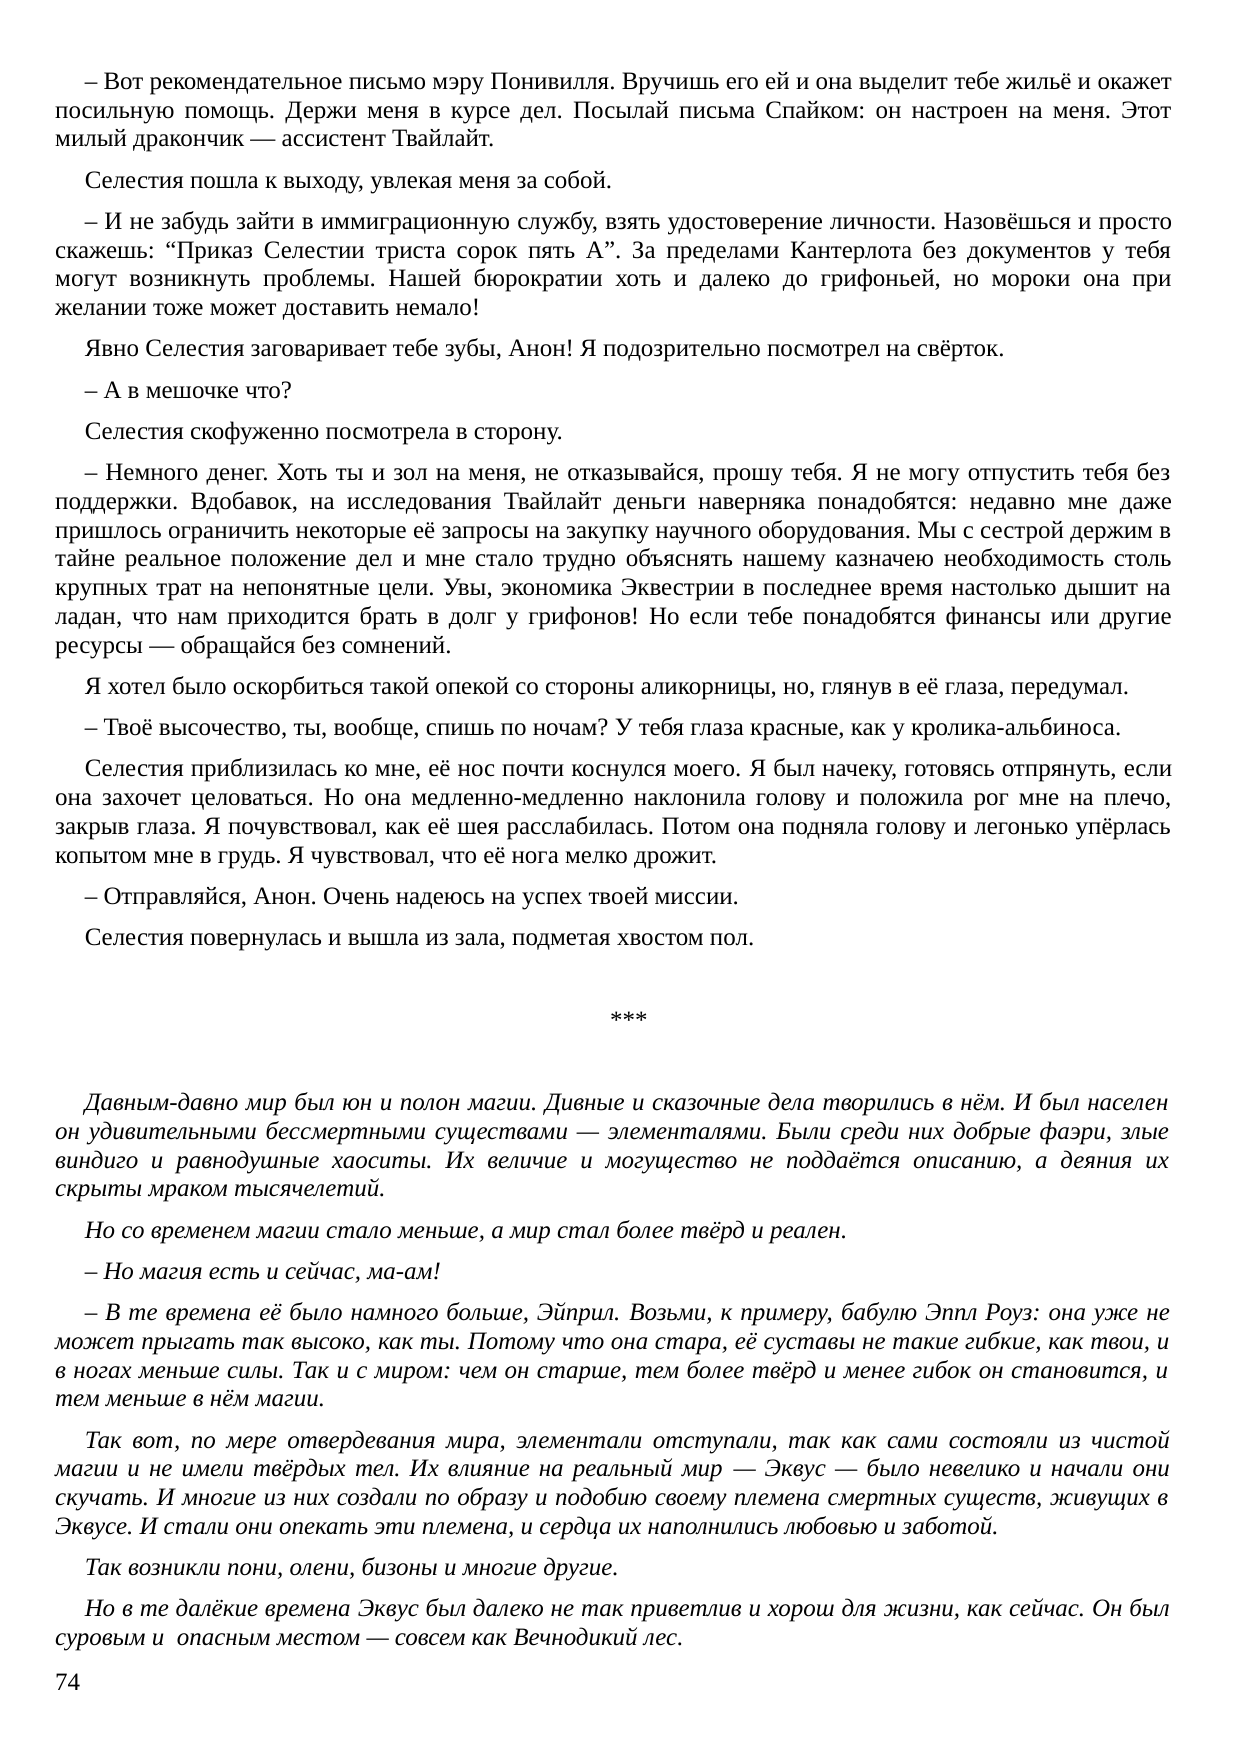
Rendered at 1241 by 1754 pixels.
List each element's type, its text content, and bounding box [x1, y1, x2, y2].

text Давным-давно мир был юн и полон магии. Дивные и сказочные дела творились в нём. И был населен он удивительными бессмертными существами — элементалями. Были среди них добрые фаэри, злые виндиго и равнодушные хаоситы. Их величие и могущество не поддаётся описанию, а деяния их скрыты мраком тысячелетий. [55, 1087, 1173, 1202]
text Так вот, по мере отвердевания мира, элементали отступали, так как сами состояли из чистой магии и не имели твёрдых тел. Их влияние на реальный мир — Эквус — было невелико и начали они скучать. И многие из них создали по образу и подобию своему племена смертных существ, живущих в Эквусе. И стали они опекать эти племена, и сердца их наполнились любовью и заботой. [55, 1425, 1173, 1540]
text Но со временем магии стало меньше, а мир стал более твёрд и реален. [55, 1215, 1173, 1243]
text – Но магия есть и сейчас, ма-ам! [55, 1256, 1173, 1285]
text – А в мешочке что? [55, 375, 1173, 403]
text Селестия повернулась и вышла из зала, подметая хвостом пол. [55, 922, 1173, 951]
text Селестия приблизилась ко мне, её нос почти коснулся моего. Я был начеку, готовясь отпрянуть, если она захочет целоваться. Но она медленно-медленно наклонила голову и положила рог мне на плечо, закрыв глаза. Я почувствовал, как её шея расслабилась. Потом она подняла голову и легонько упёрлась копытом мне в грудь. Я чувствовал, что её нога мелко дрожит. [55, 753, 1173, 868]
text – Вот рекомендательное письмо мэру Понивилля. Вручишь его ей и она выделит тебе жильё и окажет посильную помощь. Держи меня в курсе дел. Посылай письма Спайком: он настроен на меня. Этот милый дракончик — ассистент Твайлайт. [55, 66, 1173, 152]
text Явно Селестия заговаривает тебе зубы, Анон! Я подозрительно посмотрел на свёрток. [55, 333, 1173, 362]
text *** [55, 1005, 1173, 1033]
text – И не забудь зайти в иммиграционную службу, взять удостоверение личности. Назовёшься и просто скажешь: “Приказ Селестии триста сорок пять А”. За пределами Кантерлота без документов у тебя могут возникнуть проблемы. Нашей бюрократии хоть и далеко до грифоньей, но мороки она при желании тоже может доставить немало! [55, 206, 1173, 321]
text Селестия скофуженно посмотрела в сторону. [55, 416, 1173, 445]
text – Твоё высочество, ты, вообще, спишь по ночам? У тебя глаза красные, как у кролика-альбиноса. [55, 712, 1173, 741]
text – В те времена её было намного больше, Эйприл. Возьми, к примеру, бабулю Эппл Роуз: она уже не может прыгать так высоко, как ты. Потому что она стара, её суставы не такие гибкие, как твои, и в ногах меньше силы. Так и с миром: чем он старше, тем более твёрд и менее гибок он становится, и тем меньше в нём магии. [55, 1297, 1173, 1412]
text Я хотел было оскорбиться такой опекой со стороны аликорницы, но, глянув в её глаза, передумал. [55, 671, 1173, 700]
text – Отправляйся, Анон. Очень надеюсь на успех твоей миссии. [55, 881, 1173, 910]
text – Немного денег. Хоть ты и зол на меня, не отказывайся, прошу тебя. Я не могу отпустить тебя без поддержки. Вдобавок, на исследования Твайлайт деньги наверняка понадобятся: недавно мне даже пришлось ограничить некоторые её запросы на закупку научного оборудования. Мы с сестрой держим в тайне реальное положение дел и мне стало трудно объяснять нашему казначею необходимость столь крупных трат на непонятные цели. Увы, экономика Эквестрии в последнее время настолько дышит на ладан, что нам приходится брать в долг у грифонов! Но если тебе понадобятся финансы или другие ресурсы — обращайся без сомнений. [55, 457, 1173, 658]
text Но в те далёкие времена Эквус был далеко не так приветлив и хорош для жизни, как сейчас. Он был суровым и опасным местом — совсем как Вечнодикий лес. [55, 1593, 1173, 1651]
text Селестия пошла к выходу, увлекая меня за собой. [55, 165, 1173, 193]
text Так возникли пони, олени, бизоны и многие другие. [55, 1552, 1173, 1581]
